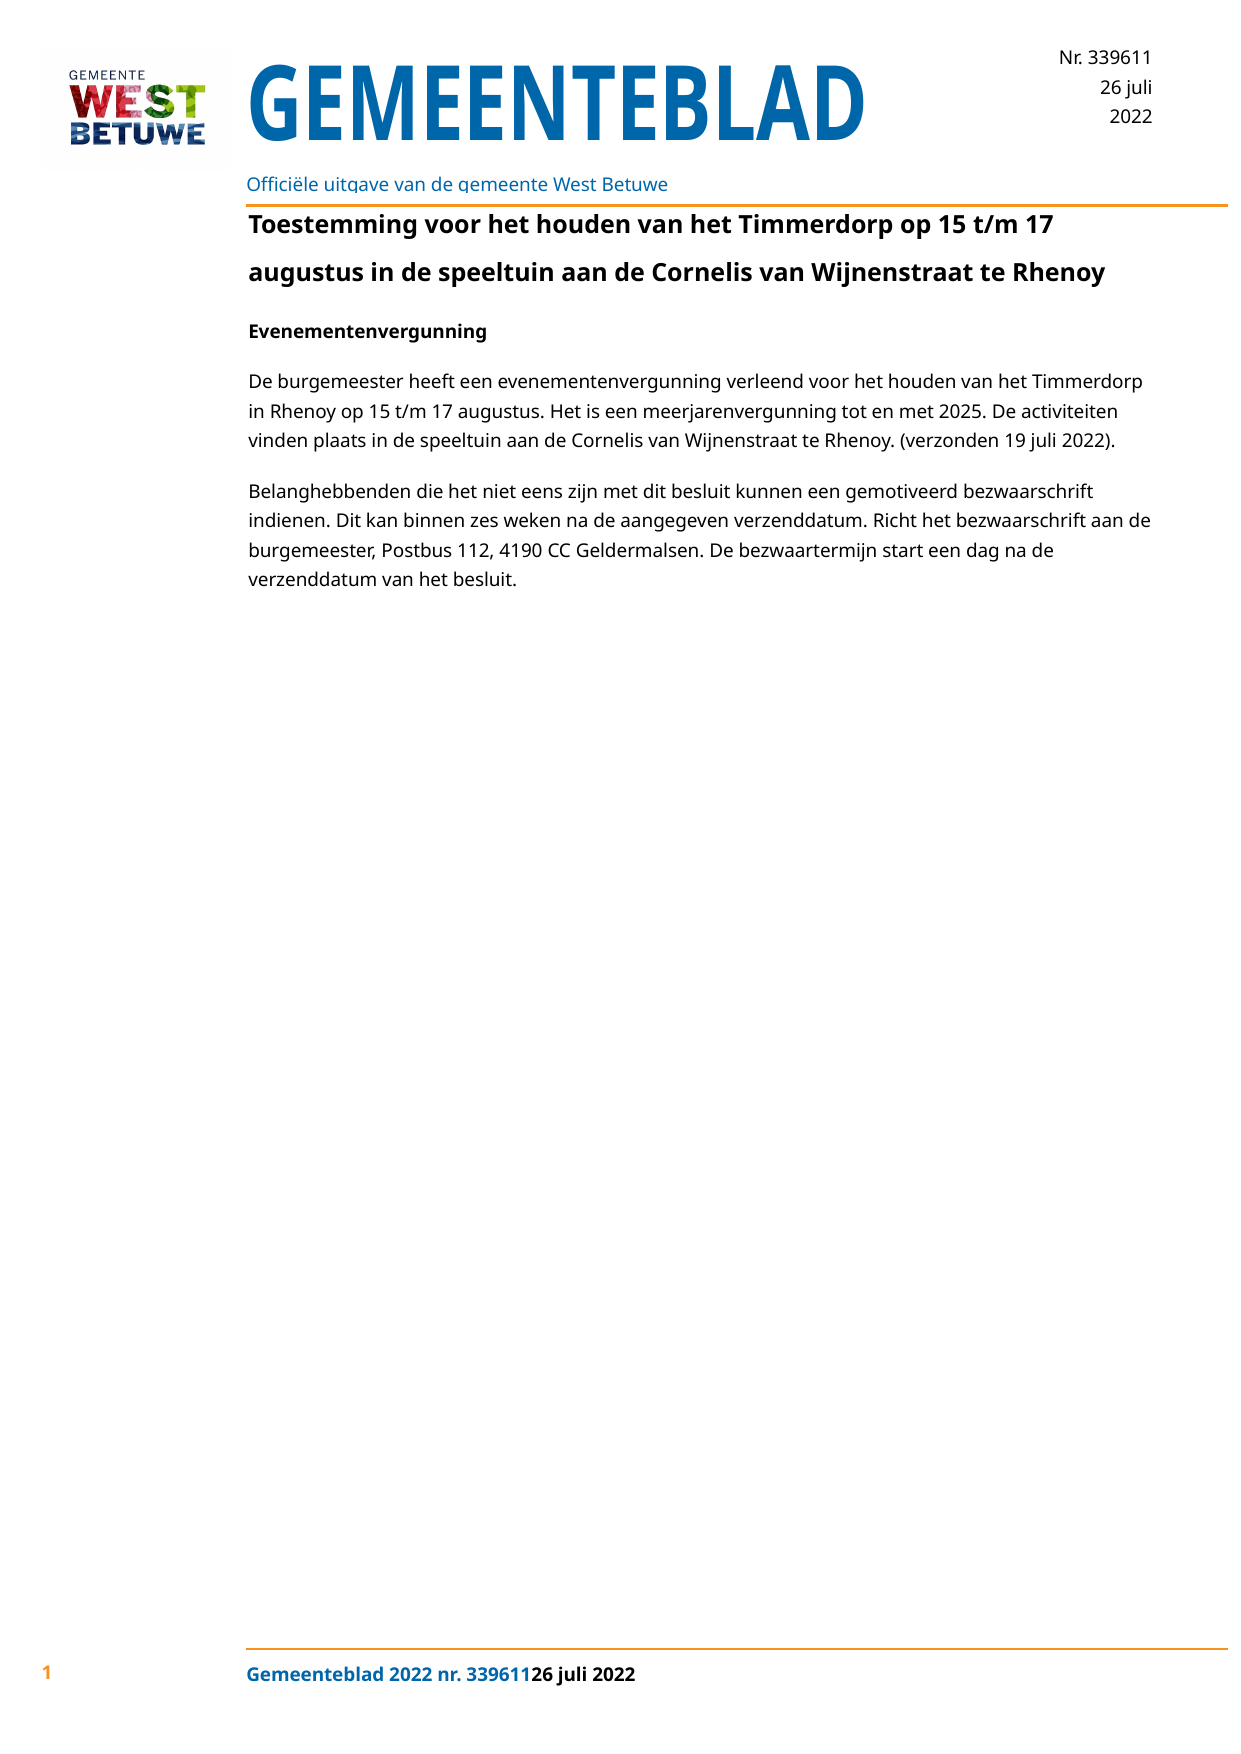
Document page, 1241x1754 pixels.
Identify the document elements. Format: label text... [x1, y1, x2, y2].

picture [41, 47, 231, 172]
text Evenementenvergunning [248, 318, 1152, 344]
text De burgemeester heeft een evenementenvergunning verleend voor het houden van het Timmerdorp in Rhenoy op 15 t/m 17 augustus. Het is een meerjarenvergunning tot en met 2025. De activiteiten vinden plaats in de speeltuin aan de Cornelis van Wijnenstraat te Rhenoy. (verzonden 19 juli 2022). [248, 368, 1152, 453]
text Toestemming voor het houden van het Timmerdorp op 15 t/m 17 augustus in de speeltuin aan de Cornelis van Wijnenstraat te Rhenoy [248, 207, 1152, 288]
text Belanghebbenden die het niet eens zijn met dit besluit kunnen een gemotiveerd bezwaarschrift indienen. Dit kan binnen zes weken na de aangegeven verzenddatum. Richt het bezwaarschrift aan de burgemeester, Postbus 112, 4190 CC Geldermalsen. De bezwaartermijn start een dag na de verzenddatum van het besluit. [248, 478, 1152, 592]
